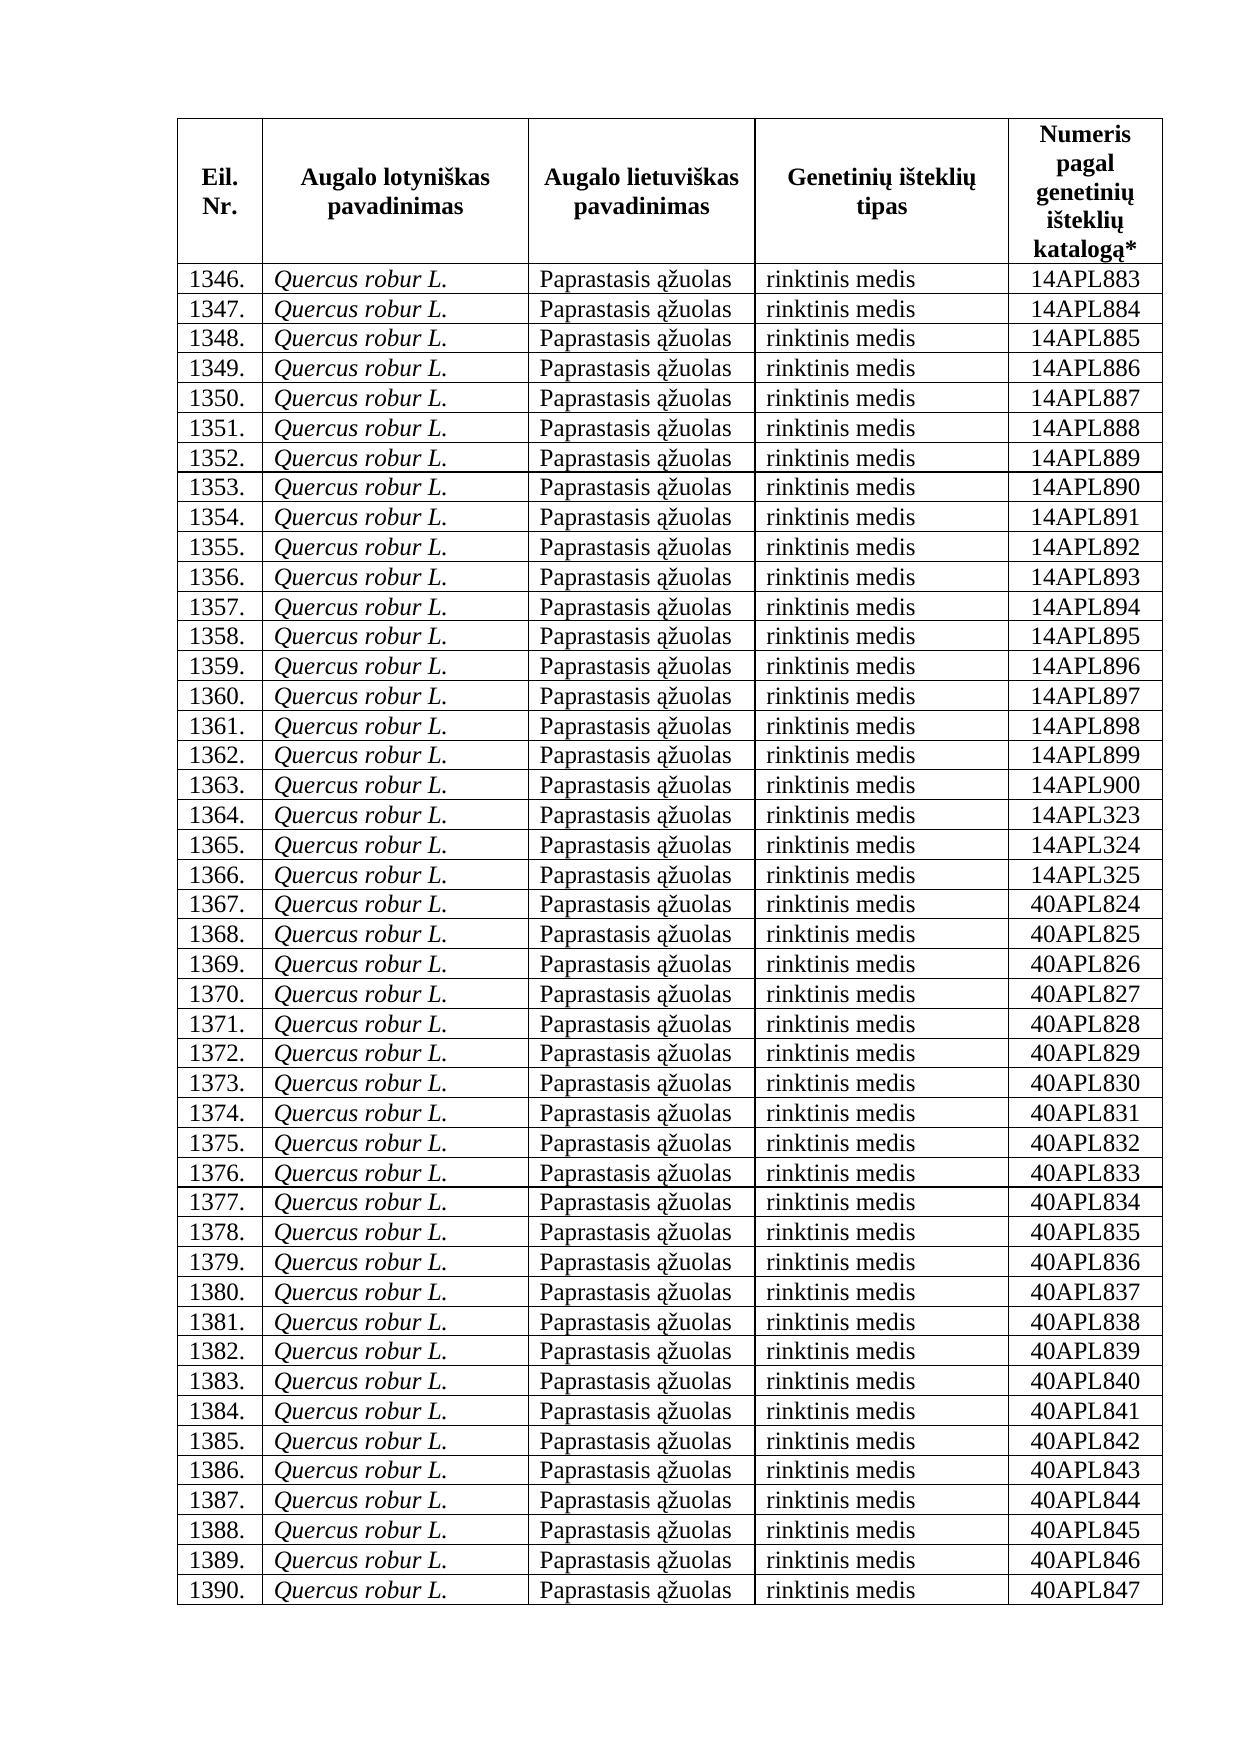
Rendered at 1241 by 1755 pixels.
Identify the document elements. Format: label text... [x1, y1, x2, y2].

table_cell 40APL837 [1009, 1277, 1162, 1306]
table_cell rinktinis medis [756, 264, 1008, 293]
table_cell Paprastasis ąžuolas [529, 1158, 754, 1186]
table_cell Quercus robur L. [263, 383, 528, 412]
table_cell Quercus robur L. [263, 264, 528, 293]
table_cell 40APL836 [1009, 1247, 1162, 1276]
table_cell Paprastasis ąžuolas [529, 1485, 754, 1514]
table_cell Paprastasis ąžuolas [529, 473, 754, 501]
table_cell rinktinis medis [756, 1336, 1008, 1365]
table_cell Quercus robur L. [263, 1426, 528, 1454]
table_cell Quercus robur L. [263, 919, 528, 948]
table_cell Quercus robur L. [263, 1456, 528, 1484]
table_cell Paprastasis ąžuolas [529, 502, 754, 531]
table_cell rinktinis medis [756, 1009, 1008, 1037]
table_cell Paprastasis ąžuolas [529, 1039, 754, 1067]
table_cell Paprastasis ąžuolas [529, 830, 754, 859]
table_cell Paprastasis ąžuolas [529, 1277, 754, 1306]
table_cell rinktinis medis [756, 770, 1008, 799]
table_cell 14APL889 [1009, 443, 1162, 471]
table_cell 40APL845 [1009, 1515, 1162, 1544]
table_cell 1388. [178, 1515, 262, 1544]
table_cell Paprastasis ąžuolas [529, 324, 754, 352]
table_cell rinktinis medis [756, 1068, 1008, 1097]
table_cell 14APL899 [1009, 741, 1162, 769]
table_cell 1371. [178, 1009, 262, 1037]
table_cell rinktinis medis [756, 1307, 1008, 1335]
table_cell 1352. [178, 443, 262, 471]
table_cell Quercus robur L. [263, 1098, 528, 1127]
table_cell Quercus robur L. [263, 1247, 528, 1276]
table_cell Quercus robur L. [263, 711, 528, 739]
table_cell Quercus robur L. [263, 473, 528, 501]
table_cell 40APL829 [1009, 1039, 1162, 1067]
table_cell Quercus robur L. [263, 1068, 528, 1097]
table_cell 1379. [178, 1247, 262, 1276]
table_cell 1347. [178, 294, 262, 322]
table_cell Quercus robur L. [263, 1336, 528, 1365]
table_cell 40APL830 [1009, 1068, 1162, 1097]
table_cell rinktinis medis [756, 443, 1008, 471]
table_cell 1357. [178, 592, 262, 620]
table_cell rinktinis medis [756, 562, 1008, 591]
table_cell 14APL896 [1009, 651, 1162, 680]
table_cell Quercus robur L. [263, 770, 528, 799]
table_cell Paprastasis ąžuolas [529, 621, 754, 650]
table_cell Paprastasis ąžuolas [529, 1009, 754, 1037]
table_cell Quercus robur L. [263, 353, 528, 382]
table_cell Paprastasis ąžuolas [529, 741, 754, 769]
table_cell 14APL895 [1009, 621, 1162, 650]
table_cell Paprastasis ąžuolas [529, 1128, 754, 1157]
table_cell 40APL827 [1009, 979, 1162, 1008]
table_cell 1351. [178, 413, 262, 442]
table_cell rinktinis medis [756, 1128, 1008, 1157]
table_cell 40APL838 [1009, 1307, 1162, 1335]
table_cell rinktinis medis [756, 830, 1008, 859]
table_cell 1355. [178, 532, 262, 561]
table_cell Paprastasis ąžuolas [529, 1217, 754, 1246]
table_cell Quercus robur L. [263, 1039, 528, 1067]
table_cell 1389. [178, 1545, 262, 1574]
table_cell 40APL844 [1009, 1485, 1162, 1514]
table_cell Paprastasis ąžuolas [529, 532, 754, 561]
table_cell Quercus robur L. [263, 294, 528, 322]
table_cell Paprastasis ąžuolas [529, 443, 754, 471]
table_cell Quercus robur L. [263, 1575, 528, 1603]
table_cell 14APL883 [1009, 264, 1162, 293]
table_cell Quercus robur L. [263, 1485, 528, 1514]
table_cell Quercus robur L. [263, 979, 528, 1008]
table_cell 14APL890 [1009, 473, 1162, 501]
table_cell Paprastasis ąžuolas [529, 1068, 754, 1097]
table_cell Paprastasis ąžuolas [529, 979, 754, 1008]
table_cell 40APL824 [1009, 890, 1162, 918]
table_cell rinktinis medis [756, 860, 1008, 888]
table_cell Quercus robur L. [263, 681, 528, 710]
table_cell 1350. [178, 383, 262, 412]
table_cell Paprastasis ąžuolas [529, 1396, 754, 1425]
table_header Augalo lietuviškas pavadinimas [529, 119, 754, 263]
table_cell Quercus robur L. [263, 443, 528, 471]
table_cell Quercus robur L. [263, 1277, 528, 1306]
table_cell Paprastasis ąžuolas [529, 1336, 754, 1365]
table_cell 14APL898 [1009, 711, 1162, 739]
table_cell 40APL846 [1009, 1545, 1162, 1574]
table_cell Paprastasis ąžuolas [529, 353, 754, 382]
table_cell rinktinis medis [756, 383, 1008, 412]
table_cell rinktinis medis [756, 1277, 1008, 1306]
table_cell Paprastasis ąžuolas [529, 651, 754, 680]
table_cell 1346. [178, 264, 262, 293]
table_cell rinktinis medis [756, 324, 1008, 352]
table_cell 1376. [178, 1158, 262, 1186]
table_cell Quercus robur L. [263, 1545, 528, 1574]
table_cell Paprastasis ąžuolas [529, 800, 754, 829]
table_cell 40APL831 [1009, 1098, 1162, 1127]
table_cell Quercus robur L. [263, 741, 528, 769]
table_cell 1375. [178, 1128, 262, 1157]
table_cell Quercus robur L. [263, 1307, 528, 1335]
table_cell 14APL892 [1009, 532, 1162, 561]
table_cell Quercus robur L. [263, 562, 528, 591]
table_cell Quercus robur L. [263, 1217, 528, 1246]
table_cell Quercus robur L. [263, 949, 528, 978]
table_cell 1383. [178, 1366, 262, 1395]
table_cell 40APL842 [1009, 1426, 1162, 1454]
table_cell 14APL886 [1009, 353, 1162, 382]
table_cell 1369. [178, 949, 262, 978]
table_cell 1364. [178, 800, 262, 829]
table_cell Paprastasis ąžuolas [529, 264, 754, 293]
table_cell rinktinis medis [756, 949, 1008, 978]
table_cell 40APL835 [1009, 1217, 1162, 1246]
table_header Augalo lotyniškas pavadinimas [263, 119, 528, 263]
table_cell Paprastasis ąžuolas [529, 294, 754, 322]
table_cell 1354. [178, 502, 262, 531]
table_cell 1368. [178, 919, 262, 948]
table_cell Quercus robur L. [263, 532, 528, 561]
table_cell rinktinis medis [756, 413, 1008, 442]
table_cell Quercus robur L. [263, 324, 528, 352]
table_cell Paprastasis ąžuolas [529, 413, 754, 442]
table_cell 1353. [178, 473, 262, 501]
table_cell 14APL887 [1009, 383, 1162, 412]
table_cell 1363. [178, 770, 262, 799]
table_cell 1385. [178, 1426, 262, 1454]
table_cell 14APL894 [1009, 592, 1162, 620]
table_cell Quercus robur L. [263, 502, 528, 531]
table_cell 40APL839 [1009, 1336, 1162, 1365]
table_cell Paprastasis ąžuolas [529, 562, 754, 591]
table_cell 1360. [178, 681, 262, 710]
table_cell 40APL833 [1009, 1158, 1162, 1186]
table_cell Quercus robur L. [263, 1366, 528, 1395]
table_cell 40APL828 [1009, 1009, 1162, 1037]
table_cell 14APL323 [1009, 800, 1162, 829]
table_cell rinktinis medis [756, 1575, 1008, 1603]
table_cell 1370. [178, 979, 262, 1008]
table_cell 14APL891 [1009, 502, 1162, 531]
table_cell rinktinis medis [756, 979, 1008, 1008]
table_cell rinktinis medis [756, 741, 1008, 769]
table_cell 40APL847 [1009, 1575, 1162, 1603]
table_cell 1378. [178, 1217, 262, 1246]
table_cell rinktinis medis [756, 473, 1008, 501]
table_cell rinktinis medis [756, 651, 1008, 680]
table_cell rinktinis medis [756, 353, 1008, 382]
table_cell rinktinis medis [756, 1039, 1008, 1067]
table_cell Paprastasis ąžuolas [529, 860, 754, 888]
table_cell Paprastasis ąžuolas [529, 383, 754, 412]
table_cell 1384. [178, 1396, 262, 1425]
table_cell rinktinis medis [756, 800, 1008, 829]
table_cell rinktinis medis [756, 1485, 1008, 1514]
table_cell rinktinis medis [756, 1158, 1008, 1186]
table_cell 1358. [178, 621, 262, 650]
table_cell Paprastasis ąžuolas [529, 681, 754, 710]
table_cell 1390. [178, 1575, 262, 1603]
table_cell rinktinis medis [756, 502, 1008, 531]
table_cell 14APL897 [1009, 681, 1162, 710]
table_cell Paprastasis ąžuolas [529, 1366, 754, 1395]
table_cell Paprastasis ąžuolas [529, 711, 754, 739]
table_cell rinktinis medis [756, 592, 1008, 620]
table_cell Quercus robur L. [263, 1009, 528, 1037]
table_cell 1380. [178, 1277, 262, 1306]
table_cell Quercus robur L. [263, 1128, 528, 1157]
table_cell 1348. [178, 324, 262, 352]
table_cell Paprastasis ąžuolas [529, 1545, 754, 1574]
table_cell rinktinis medis [756, 532, 1008, 561]
table_cell 40APL826 [1009, 949, 1162, 978]
table_cell 1372. [178, 1039, 262, 1067]
table_cell 14APL893 [1009, 562, 1162, 591]
table_cell 14APL324 [1009, 830, 1162, 859]
table_cell 1374. [178, 1098, 262, 1127]
table_cell Paprastasis ąžuolas [529, 919, 754, 948]
table_cell 1359. [178, 651, 262, 680]
table_cell 1362. [178, 741, 262, 769]
table_cell rinktinis medis [756, 1366, 1008, 1395]
table_cell rinktinis medis [756, 1247, 1008, 1276]
table_cell 1381. [178, 1307, 262, 1335]
table_cell Quercus robur L. [263, 592, 528, 620]
table_cell 1365. [178, 830, 262, 859]
table_cell rinktinis medis [756, 1456, 1008, 1484]
table_cell Paprastasis ąžuolas [529, 1247, 754, 1276]
table_cell Quercus robur L. [263, 800, 528, 829]
table_cell rinktinis medis [756, 1188, 1008, 1216]
table_cell 1366. [178, 860, 262, 888]
table_cell Quercus robur L. [263, 621, 528, 650]
table_cell Quercus robur L. [263, 830, 528, 859]
table_cell Paprastasis ąžuolas [529, 1456, 754, 1484]
table_cell 14APL884 [1009, 294, 1162, 322]
table_cell 1382. [178, 1336, 262, 1365]
table_cell Quercus robur L. [263, 1188, 528, 1216]
table_cell Quercus robur L. [263, 1515, 528, 1544]
table_cell 40APL843 [1009, 1456, 1162, 1484]
table_cell rinktinis medis [756, 890, 1008, 918]
table_cell 1373. [178, 1068, 262, 1097]
table_cell rinktinis medis [756, 1098, 1008, 1127]
table_cell Paprastasis ąžuolas [529, 949, 754, 978]
table_cell Quercus robur L. [263, 413, 528, 442]
table_cell Paprastasis ąžuolas [529, 1307, 754, 1335]
table_cell 1361. [178, 711, 262, 739]
table_cell Paprastasis ąžuolas [529, 1098, 754, 1127]
table_header Genetinių išteklių tipas [756, 119, 1008, 263]
table_cell Quercus robur L. [263, 860, 528, 888]
table_cell Quercus robur L. [263, 651, 528, 680]
table_cell Paprastasis ąžuolas [529, 592, 754, 620]
table_cell 14APL900 [1009, 770, 1162, 799]
table_cell Paprastasis ąžuolas [529, 1188, 754, 1216]
table_cell 1349. [178, 353, 262, 382]
table_cell 1387. [178, 1485, 262, 1514]
table_cell 14APL325 [1009, 860, 1162, 888]
table_cell 40APL825 [1009, 919, 1162, 948]
table_cell 40APL832 [1009, 1128, 1162, 1157]
table_cell rinktinis medis [756, 621, 1008, 650]
table_cell 1356. [178, 562, 262, 591]
table_cell 40APL834 [1009, 1188, 1162, 1216]
table_cell rinktinis medis [756, 1426, 1008, 1454]
table_cell Quercus robur L. [263, 1158, 528, 1186]
table_cell 40APL841 [1009, 1396, 1162, 1425]
table_cell rinktinis medis [756, 1396, 1008, 1425]
table_cell Paprastasis ąžuolas [529, 890, 754, 918]
table_cell rinktinis medis [756, 919, 1008, 948]
table_cell 1386. [178, 1456, 262, 1484]
table_cell Paprastasis ąžuolas [529, 770, 754, 799]
table_cell 14APL885 [1009, 324, 1162, 352]
table_cell Quercus robur L. [263, 890, 528, 918]
table_header Eil. Nr. [178, 119, 262, 263]
table_cell rinktinis medis [756, 1545, 1008, 1574]
table_cell rinktinis medis [756, 1217, 1008, 1246]
table_cell Paprastasis ąžuolas [529, 1426, 754, 1454]
table_header Numeris pagal genetinių išteklių katalogą* [1009, 119, 1162, 263]
table_cell rinktinis medis [756, 681, 1008, 710]
table_cell 1367. [178, 890, 262, 918]
table_cell Paprastasis ąžuolas [529, 1515, 754, 1544]
table_cell Quercus robur L. [263, 1396, 528, 1425]
table_cell Paprastasis ąžuolas [529, 1575, 754, 1603]
table_cell 40APL840 [1009, 1366, 1162, 1395]
table_cell 1377. [178, 1188, 262, 1216]
table_cell rinktinis medis [756, 1515, 1008, 1544]
table_cell rinktinis medis [756, 294, 1008, 322]
table_cell 14APL888 [1009, 413, 1162, 442]
table_cell rinktinis medis [756, 711, 1008, 739]
